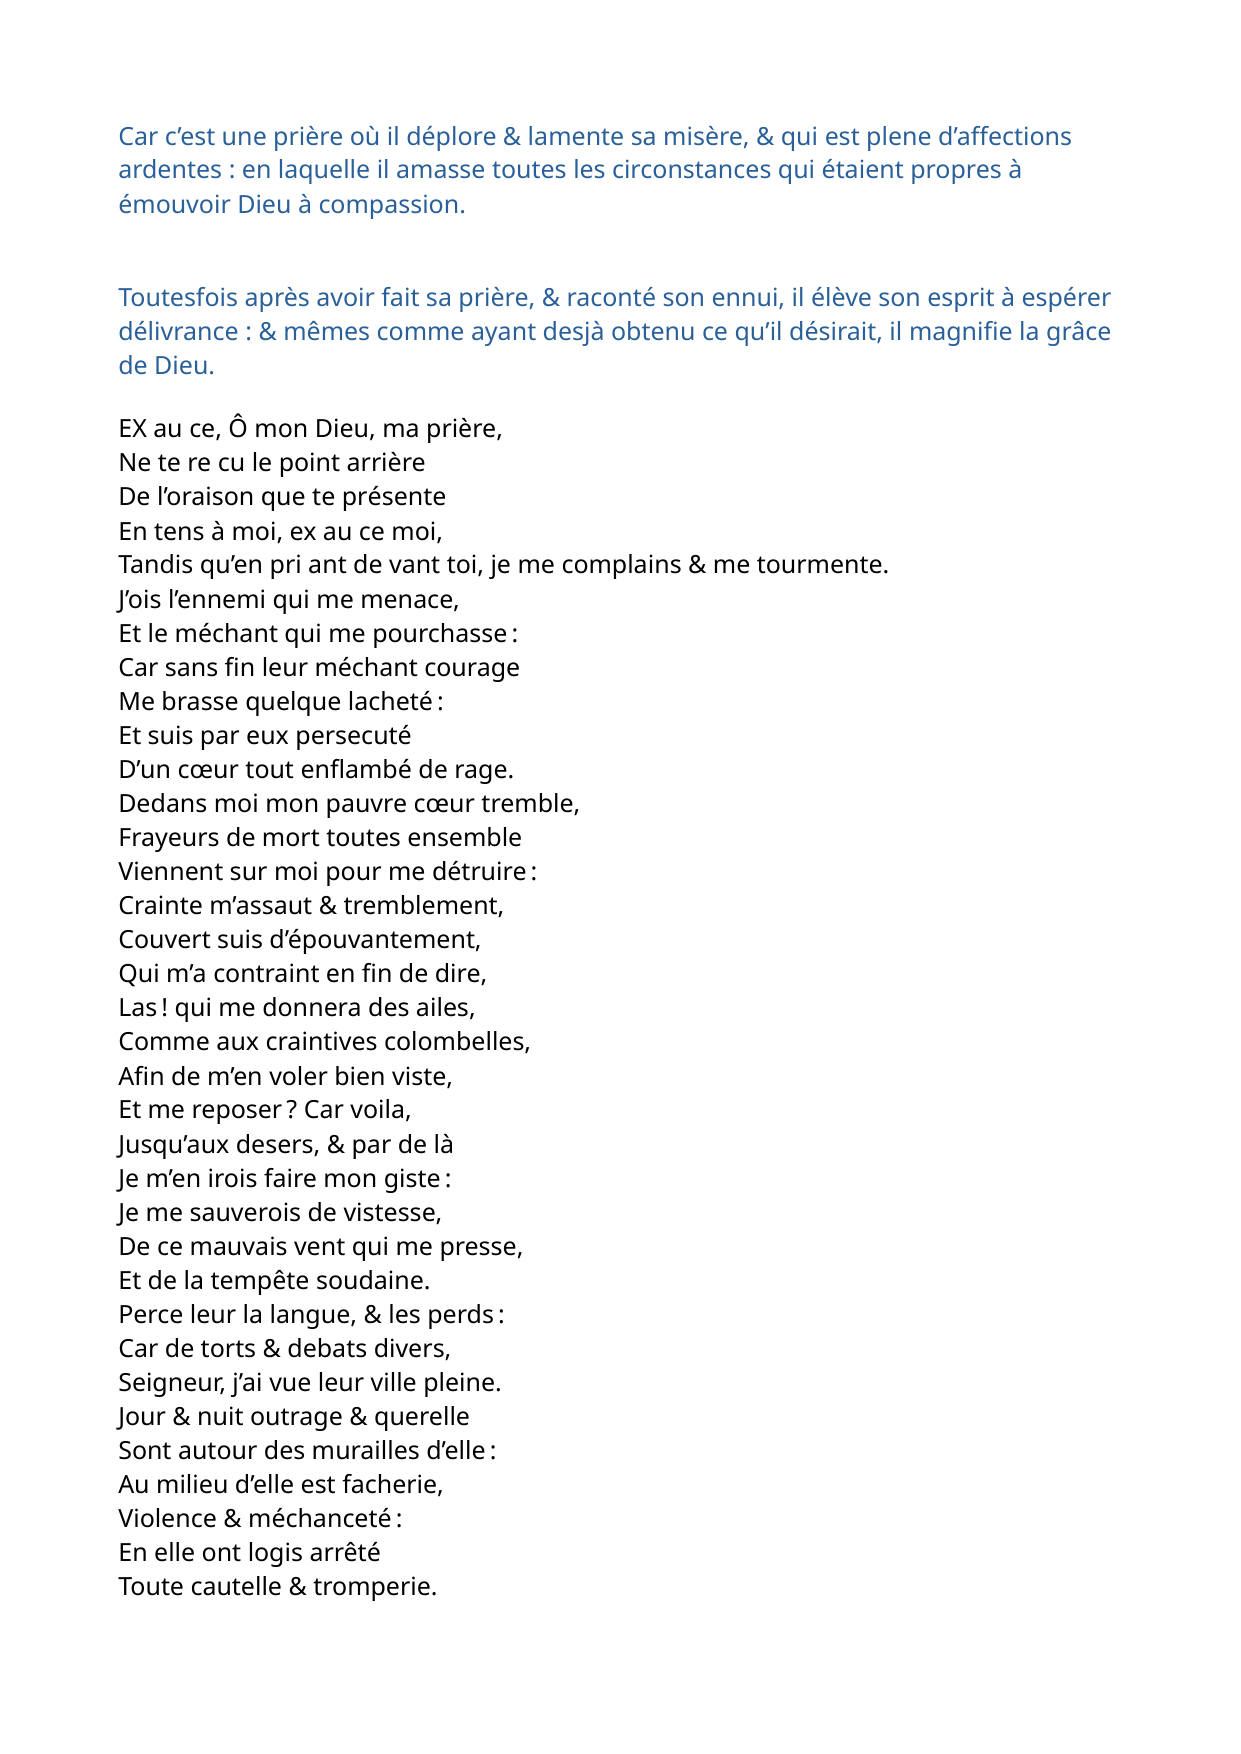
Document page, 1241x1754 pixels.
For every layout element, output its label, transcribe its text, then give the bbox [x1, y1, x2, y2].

text Sont autour des murailles d’elle : [118, 1433, 1122, 1467]
text Jour & nuit outrage & querelle [118, 1399, 1122, 1433]
text Comme aux craintives colombelles, [118, 1024, 1122, 1058]
text Je me sauverois de vistesse, [118, 1194, 1122, 1228]
text Afin de m’en voler bien viste, [118, 1058, 1122, 1092]
text Me brasse quelque lacheté : [118, 683, 1122, 717]
text Et me reposer ? Car voila, [118, 1092, 1122, 1126]
text Au milieu d’elle est facherie, [118, 1467, 1122, 1501]
text Je m’en irois faire mon giste : [118, 1160, 1122, 1194]
text Seigneur, j’ai vue leur ville pleine. [118, 1365, 1122, 1399]
text Dedans moi mon pauvre cœur tremble, [118, 786, 1122, 820]
text En elle ont logis arrêté [118, 1535, 1122, 1569]
text Frayeurs de mort toutes ensemble [118, 820, 1122, 854]
text Et de la tempête soudaine. [118, 1262, 1122, 1297]
text Tandis qu’en pri ant de vant toi, je me complains & me tourmente. [118, 547, 1122, 581]
text Perce leur la langue, & les perds : [118, 1297, 1122, 1331]
text EX au ce, Ô mon Dieu, ma prière, [118, 411, 1122, 445]
text Las ! qui me donnera des ailes, [118, 990, 1122, 1024]
text Car c’est une prière où il déplore & lamente sa misère, & qui est plene d’affections ardentes : en laquelle il amasse toutes les circonstances qui étaient propres à émouvoir Dieu à compassion. [118, 118, 1122, 220]
text Toutesfois après avoir fait sa prière, & raconté son ennui, il élève son esprit à espérer délivrance : & mêmes comme ayant desjà obtenu ce qu’il désirait, il magnifie la grâce de Dieu. [118, 279, 1122, 381]
text Et suis par eux persecuté [118, 717, 1122, 752]
text Et le méchant qui me pourchasse : [118, 615, 1122, 649]
text J’ois l’ennemi qui me menace, [118, 581, 1122, 615]
text D’un cœur tout enflambé de rage. [118, 752, 1122, 786]
text Crainte m’assaut & tremblement, [118, 888, 1122, 922]
text Violence & méchanceté : [118, 1501, 1122, 1535]
text Viennent sur moi pour me détruire : [118, 854, 1122, 888]
text Car de torts & debats divers, [118, 1331, 1122, 1365]
text De ce mauvais vent qui me presse, [118, 1228, 1122, 1262]
text Toute cautelle & tromperie. [118, 1569, 1122, 1603]
text Ne te re cu le point arrière [118, 445, 1122, 479]
text En tens à moi, ex au ce moi, [118, 513, 1122, 547]
text De l’oraison que te présente [118, 479, 1122, 513]
text Qui m’a contraint en fin de dire, [118, 956, 1122, 990]
text Car sans fin leur méchant courage [118, 649, 1122, 683]
text Couvert suis d’épouvantement, [118, 922, 1122, 956]
text Jusqu’aux desers, & par de là [118, 1126, 1122, 1160]
